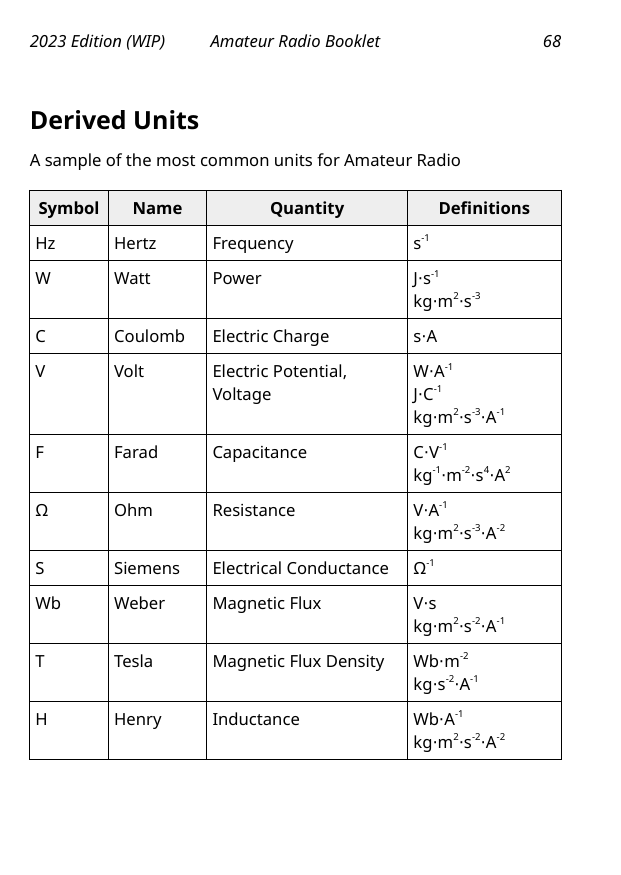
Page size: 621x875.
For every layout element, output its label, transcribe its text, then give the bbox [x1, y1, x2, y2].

table_cell Frequency [207, 226, 407, 260]
table_cell Farad [109, 435, 206, 492]
table_header Symbol [30, 191, 108, 225]
table_cell Siemens [109, 551, 206, 585]
table_header Name [109, 191, 206, 225]
table_cell V⋅A-1 kg⋅m2⋅s-3⋅A-2 [408, 493, 561, 550]
table_cell Wb⋅A-1 kg⋅m2⋅s-2⋅A-2 [408, 702, 561, 759]
table_cell C⋅V-1 kg-1⋅m-2⋅s4⋅A2 [408, 435, 561, 492]
table_cell H [30, 702, 108, 759]
table_cell Capacitance [207, 435, 407, 492]
table_cell Resistance [207, 493, 407, 550]
table_cell S [30, 551, 108, 585]
table_cell Wb [30, 586, 108, 643]
table_cell Wb⋅m-2 kg⋅s-2⋅A-1 [408, 644, 561, 701]
table_cell J⋅s-1 kg⋅m2⋅s-3 [408, 261, 561, 318]
table_cell W [30, 261, 108, 318]
text A sample of the most common units for Amateur Radio [29, 149, 561, 172]
table_cell V [30, 354, 108, 434]
table_cell Ω-1 [408, 551, 561, 585]
table_cell Magnetic Flux Density [207, 644, 407, 701]
table_cell Weber [109, 586, 206, 643]
table_cell Power [207, 261, 407, 318]
table_cell Ohm [109, 493, 206, 550]
table_cell Electrical Conductance [207, 551, 407, 585]
table_cell V⋅s kg⋅m2⋅s-2⋅A-1 [408, 586, 561, 643]
table_header Definitions [408, 191, 561, 225]
table_header Quantity [207, 191, 407, 225]
table_cell C [30, 319, 108, 353]
table_cell s-1 [408, 226, 561, 260]
table_cell Hertz [109, 226, 206, 260]
table_cell Tesla [109, 644, 206, 701]
table_cell Electric Potential, Voltage [207, 354, 407, 434]
table_cell Inductance [207, 702, 407, 759]
table_cell Coulomb [109, 319, 206, 353]
table_cell T [30, 644, 108, 701]
subtitle Derived Units [29, 102, 561, 137]
table_cell Henry [109, 702, 206, 759]
table_cell Electric Charge [207, 319, 407, 353]
table_cell Volt [109, 354, 206, 434]
table_cell Hz [30, 226, 108, 260]
table_cell Ω [30, 493, 108, 550]
table_cell Magnetic Flux [207, 586, 407, 643]
table_cell s⋅A [408, 319, 561, 353]
table_cell W⋅A-1 J⋅C-1 kg⋅m2⋅s-3⋅A-1 [408, 354, 561, 434]
table_cell F [30, 435, 108, 492]
table_cell Watt [109, 261, 206, 318]
